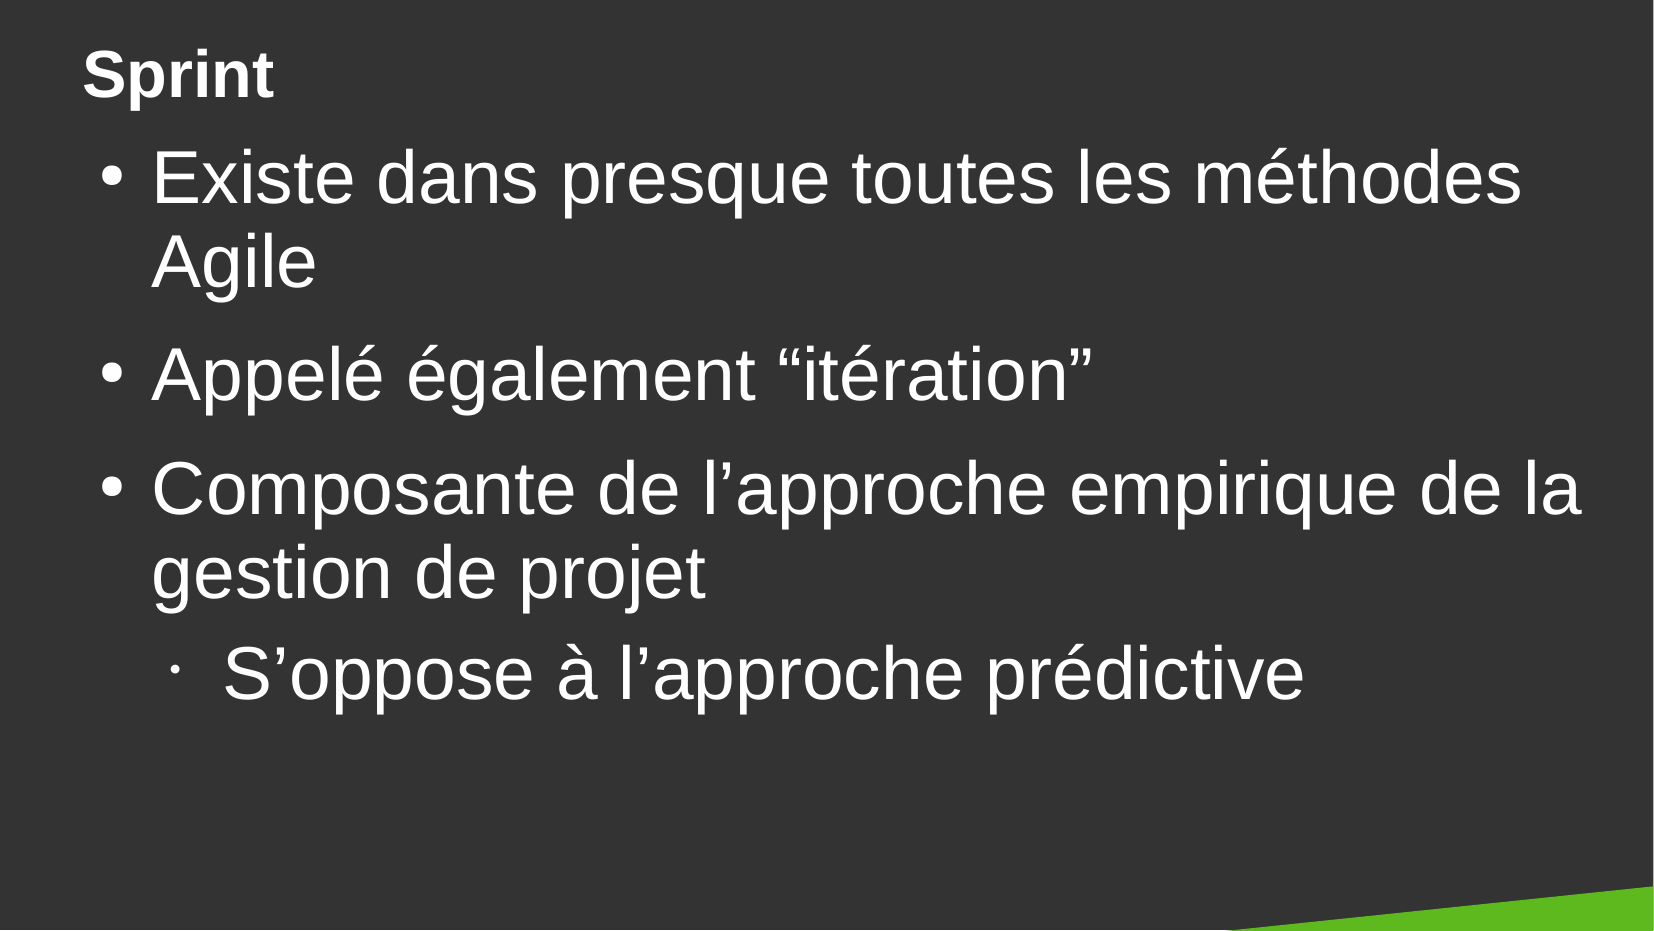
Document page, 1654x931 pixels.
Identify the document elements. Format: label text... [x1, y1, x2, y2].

title Sprint [82, 37, 1571, 122]
list Existe dans presque toutes les méthodes Agile Appelé également “itération” Composante de l’approche empirique de la gestion de projet S’oppose à l’approche prédictive [80, 135, 1620, 768]
text_box [1224, 886, 1654, 931]
